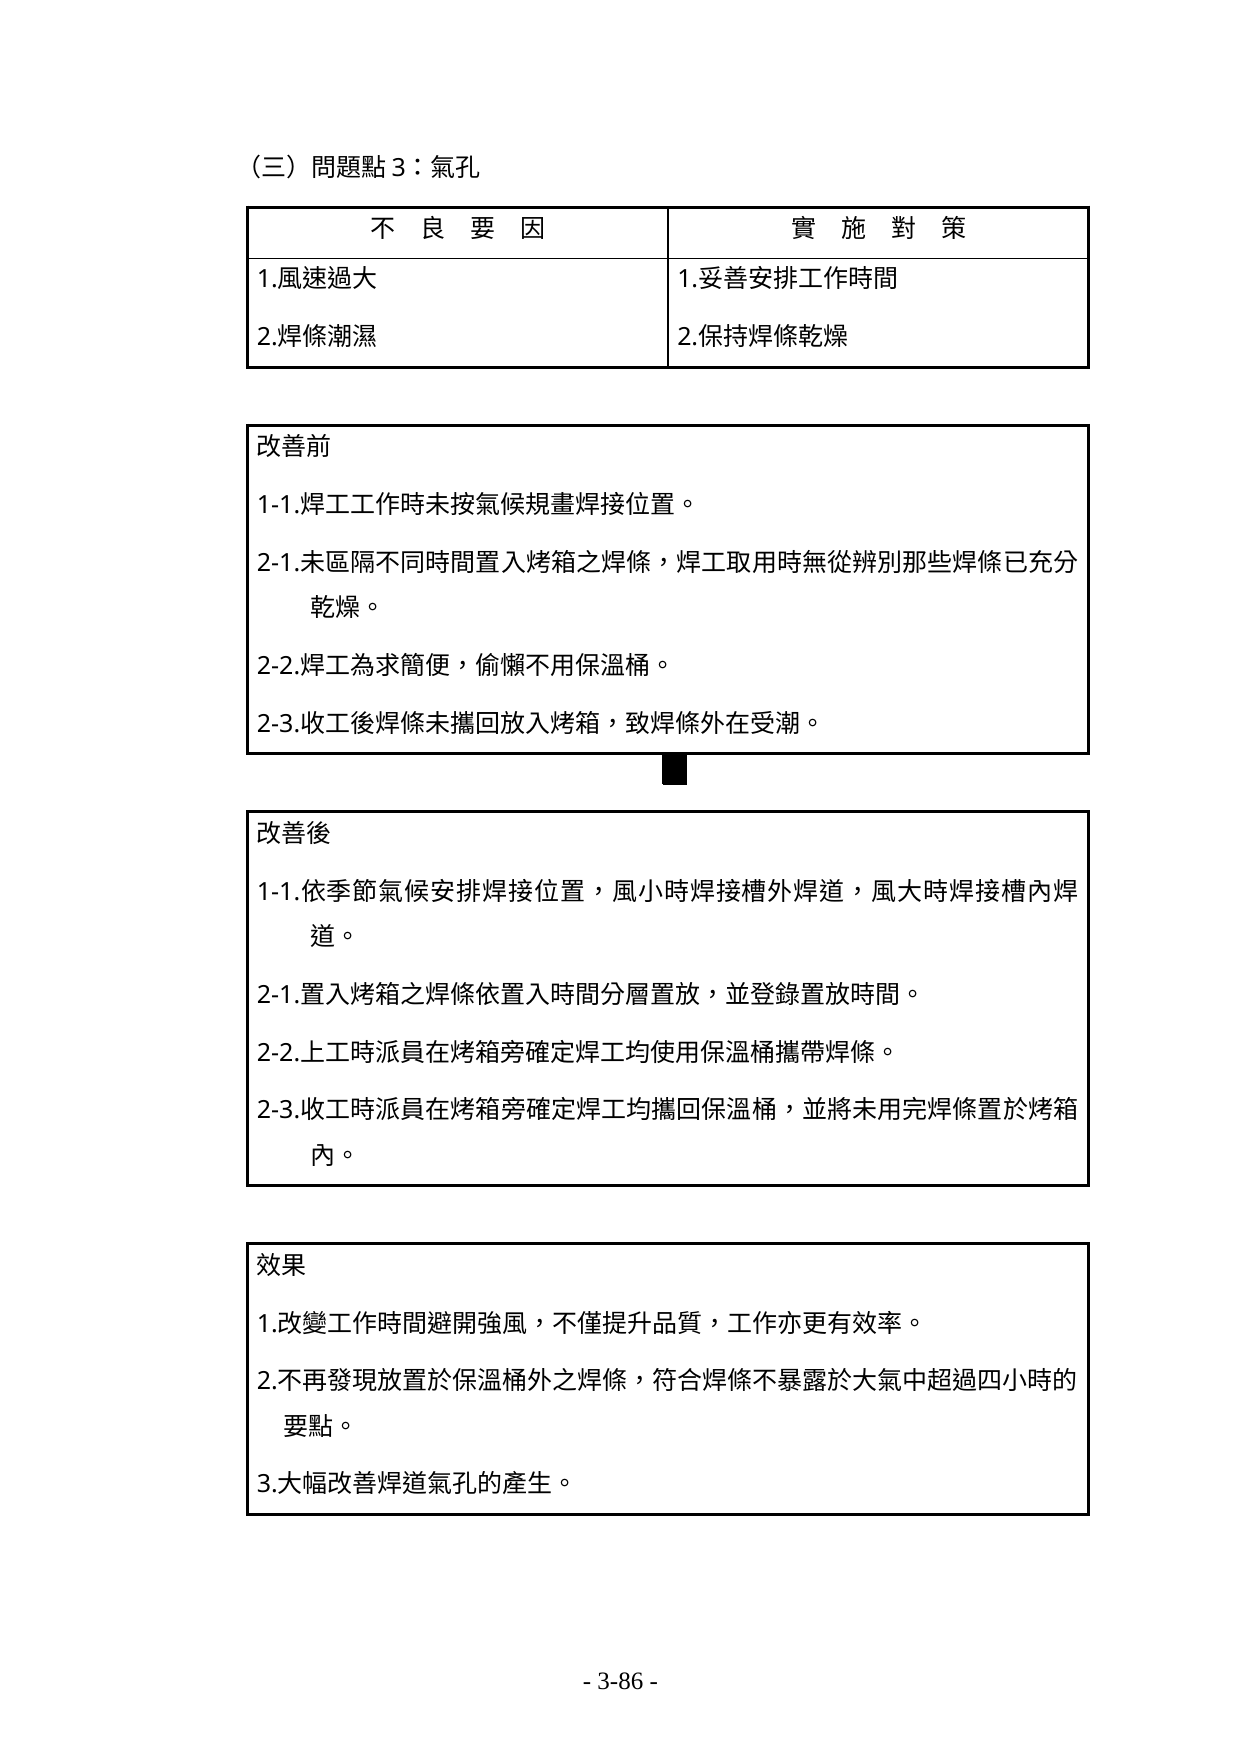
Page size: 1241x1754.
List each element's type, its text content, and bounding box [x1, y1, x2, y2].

table_cell 1.妥善安排工作時間 2.保持焊條乾燥 [669, 259, 1087, 366]
table_header 不 良 要 因 [249, 209, 667, 257]
table_header 效果 1.改變工作時間避開強風，不僅提升品質，工作亦更有效率。 2.不再發現放置於保溫桶外之焊條，符合焊條不暴露於大氣中超過四小時的要點。 3.大幅改善焊道氣孔的產生。 [249, 1245, 1087, 1513]
table_cell 1.風速過大 2.焊條潮濕 [249, 259, 667, 366]
table_header 實 施 對 策 [669, 209, 1087, 257]
table_header 改善前 1-1.焊工工作時未按氣候規畫焊接位置。 2-1.未區隔不同時間置入烤箱之焊條，焊工取用時無從辨別那些焊條已充分乾燥。 2-2.焊工為求簡便，偷懶不用保溫桶。 2-3.收工後焊條未攜回放入烤箱，致焊條外在受潮。 [249, 427, 1087, 752]
text （三）問題點3：氣孔 [236, 148, 1092, 184]
table_header 改善後 1-1.依季節氣候安排焊接位置，風小時焊接槽外焊道，風大時焊接槽內焊道。 2-1.置入烤箱之焊條依置入時間分層置放，並登錄置放時間。 2-2.上工時派員在烤箱旁確定焊工均使用保溫桶攜帶焊條。 2-3.收工時派員在烤箱旁確定焊工均攜回保溫桶，並將未用完焊條置於烤箱內。 [249, 813, 1087, 1184]
